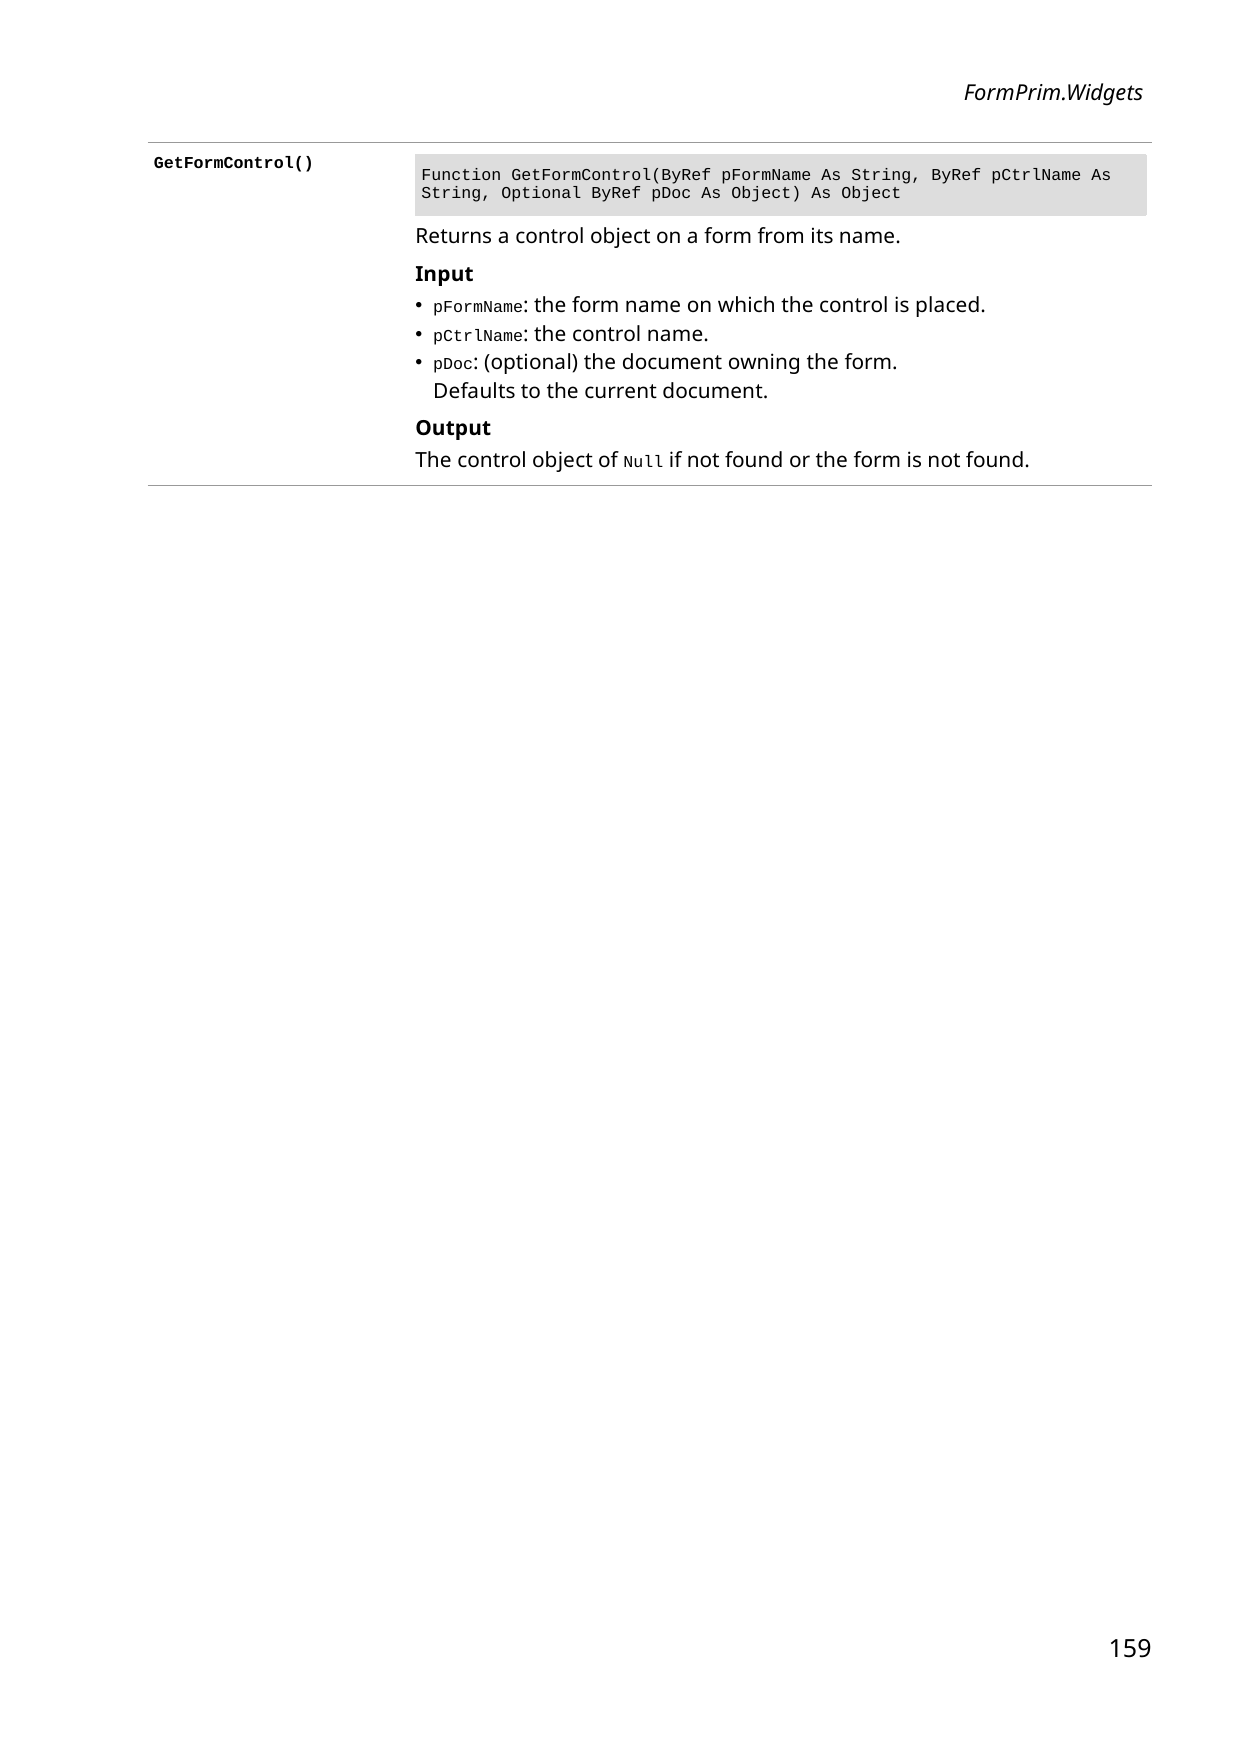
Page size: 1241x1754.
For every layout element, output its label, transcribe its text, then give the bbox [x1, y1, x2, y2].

table_cell Function GetFormControl(ByRef pFormName As String, ByRef pCtrlName As String, Optional ByRef pDoc As Object) As Object Returns a control object on a form from its name. Input pFormName: the form name on which the control is placed. pCtrlName: the control name. pDoc: (optional) the document owning the form. Defaults to the current document. Output The control object of Null if not found or the form is not found. [409, 143, 1152, 485]
table_cell GetFormControl() [148, 143, 409, 485]
